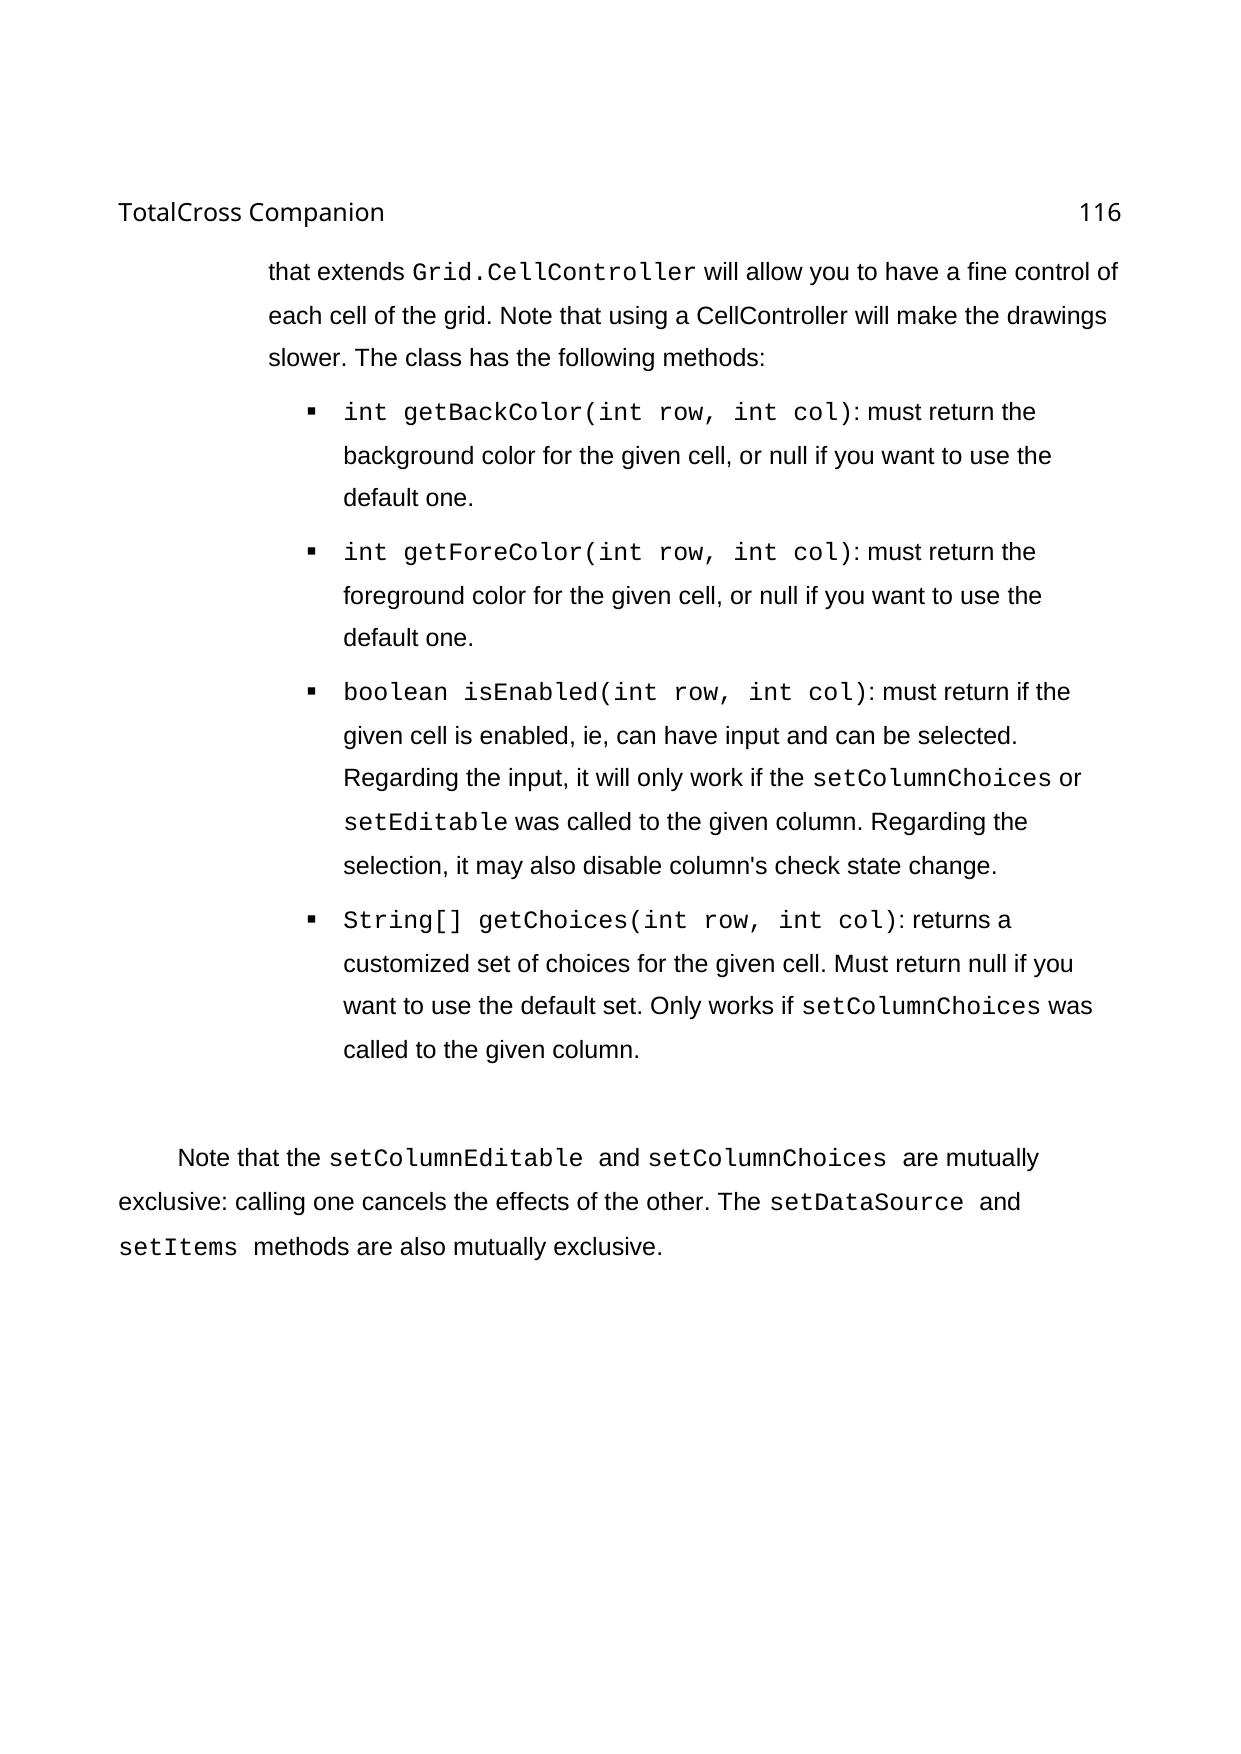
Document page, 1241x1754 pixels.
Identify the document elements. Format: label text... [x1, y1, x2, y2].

list int getForeColor(int row, int col): must return the foreground color for the given cell, or null if you want to use the default one. [306, 538, 1122, 652]
list int getBackColor(int row, int col): must return the background color for the given cell, or null if you want to use the default one. [306, 398, 1122, 512]
list boolean isEnabled(int row, int col): must return if the given cell is enabled, ie, can have input and can be selected. Regarding the input, it will only work if the setColumnChoices or setEditable was called to the given column. Regarding the selection, it may also disable column's check state change. [306, 678, 1122, 880]
list that extends Grid.CellController will allow you to have a fine control of each cell of the grid. Note that using a CellController will make the drawings slower. The class has the following methods: [231, 258, 1122, 372]
list String[] getChoices(int row, int col): returns a customized set of choices for the given cell. Must return null if you want to use the default set. Only works if setColumnChoices was called to the given column. [306, 906, 1122, 1064]
text Note that the setColumnEditable and setColumnChoices are mutually exclusive: calling one cancels the effects of the other. The setDataSource and setItems methods are also mutually exclusive. [118, 1144, 1122, 1262]
